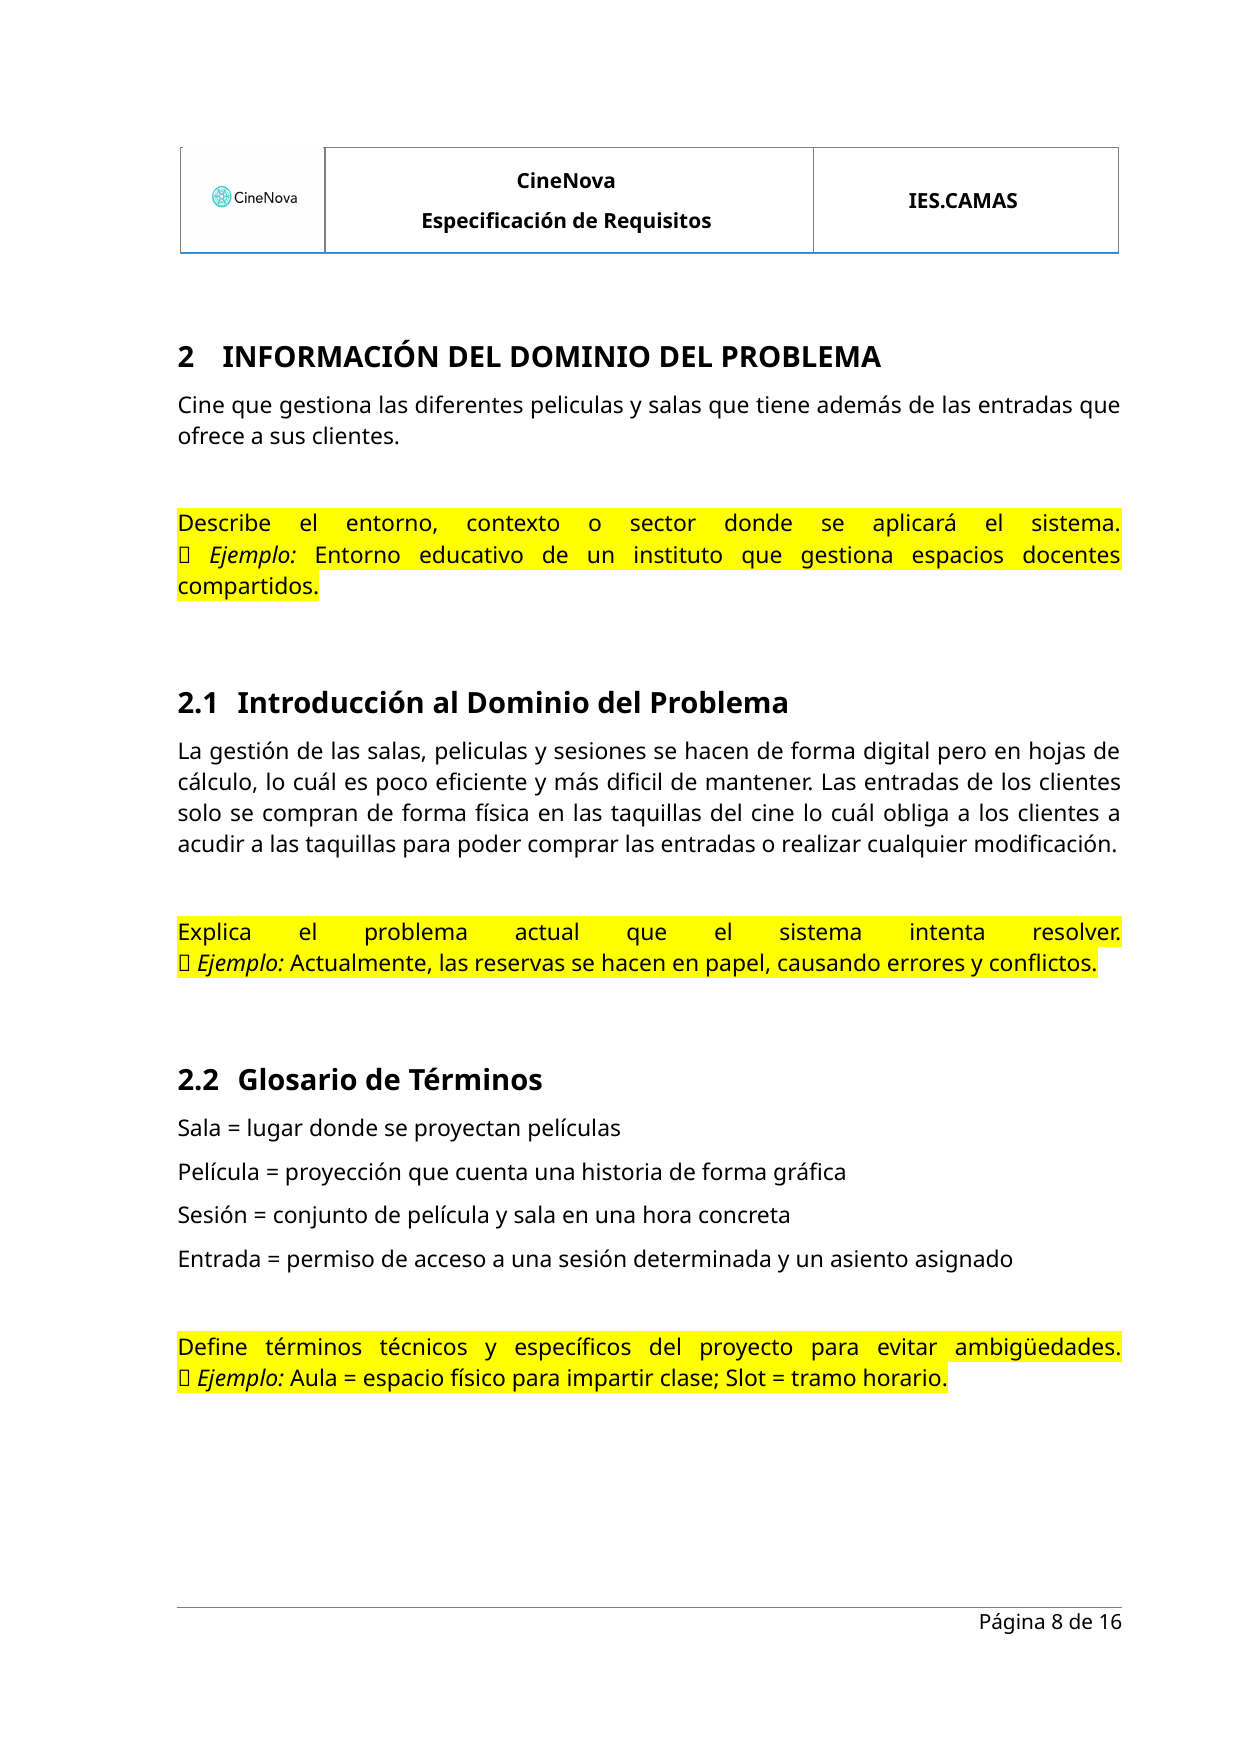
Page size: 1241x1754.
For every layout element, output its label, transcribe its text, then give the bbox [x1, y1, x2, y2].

text La gestión de las salas, peliculas y sesiones se hacen de forma digital pero en hojas de cálculo, lo cuál es poco eficiente y más dificil de mantener. Las entradas de los clientes solo se compran de forma física en las taquillas del cine lo cuál obliga a los clientes a acudir a las taquillas para poder comprar las entradas o realizar cualquier modificación. [177, 734, 1122, 859]
picture [183, 147, 324, 246]
text Entrada = permiso de acceso a una sesión determinada y un asiento asignado [177, 1243, 1122, 1274]
text Explica el problema actual que el sistema intenta resolver. 🔹 Ejemplo: Actualmente, las reservas se hacen en papel, causando errores y conflictos. [177, 916, 1122, 978]
text Sesión = conjunto de película y sala en una hora concreta [177, 1199, 1122, 1231]
text Define términos técnicos y específicos del proyecto para evitar ambigüedades. 🔹 Ejemplo: Aula = espacio físico para impartir clase; Slot = tramo horario. [177, 1331, 1122, 1393]
text Película = proyección que cuenta una historia de forma gráfica [177, 1156, 1122, 1187]
text Sala = lugar donde se proyectan películas [177, 1112, 1122, 1143]
text Describe el entorno, contexto o sector donde se aplicará el sistema. 🔹 Ejemplo: Entorno educativo de un instituto que gestiona espacios docentes compartidos. [177, 507, 1122, 601]
subtitle Glosario de Términos [177, 1059, 1122, 1099]
subtitle Introducción al Dominio del Problema [177, 682, 1122, 722]
subtitle INFORMACIÓN DEL DOMINIO DEL PROBLEMA [177, 336, 1122, 376]
text Cine que gestiona las diferentes peliculas y salas que tiene además de las entradas que ofrece a sus clientes. [177, 389, 1122, 451]
